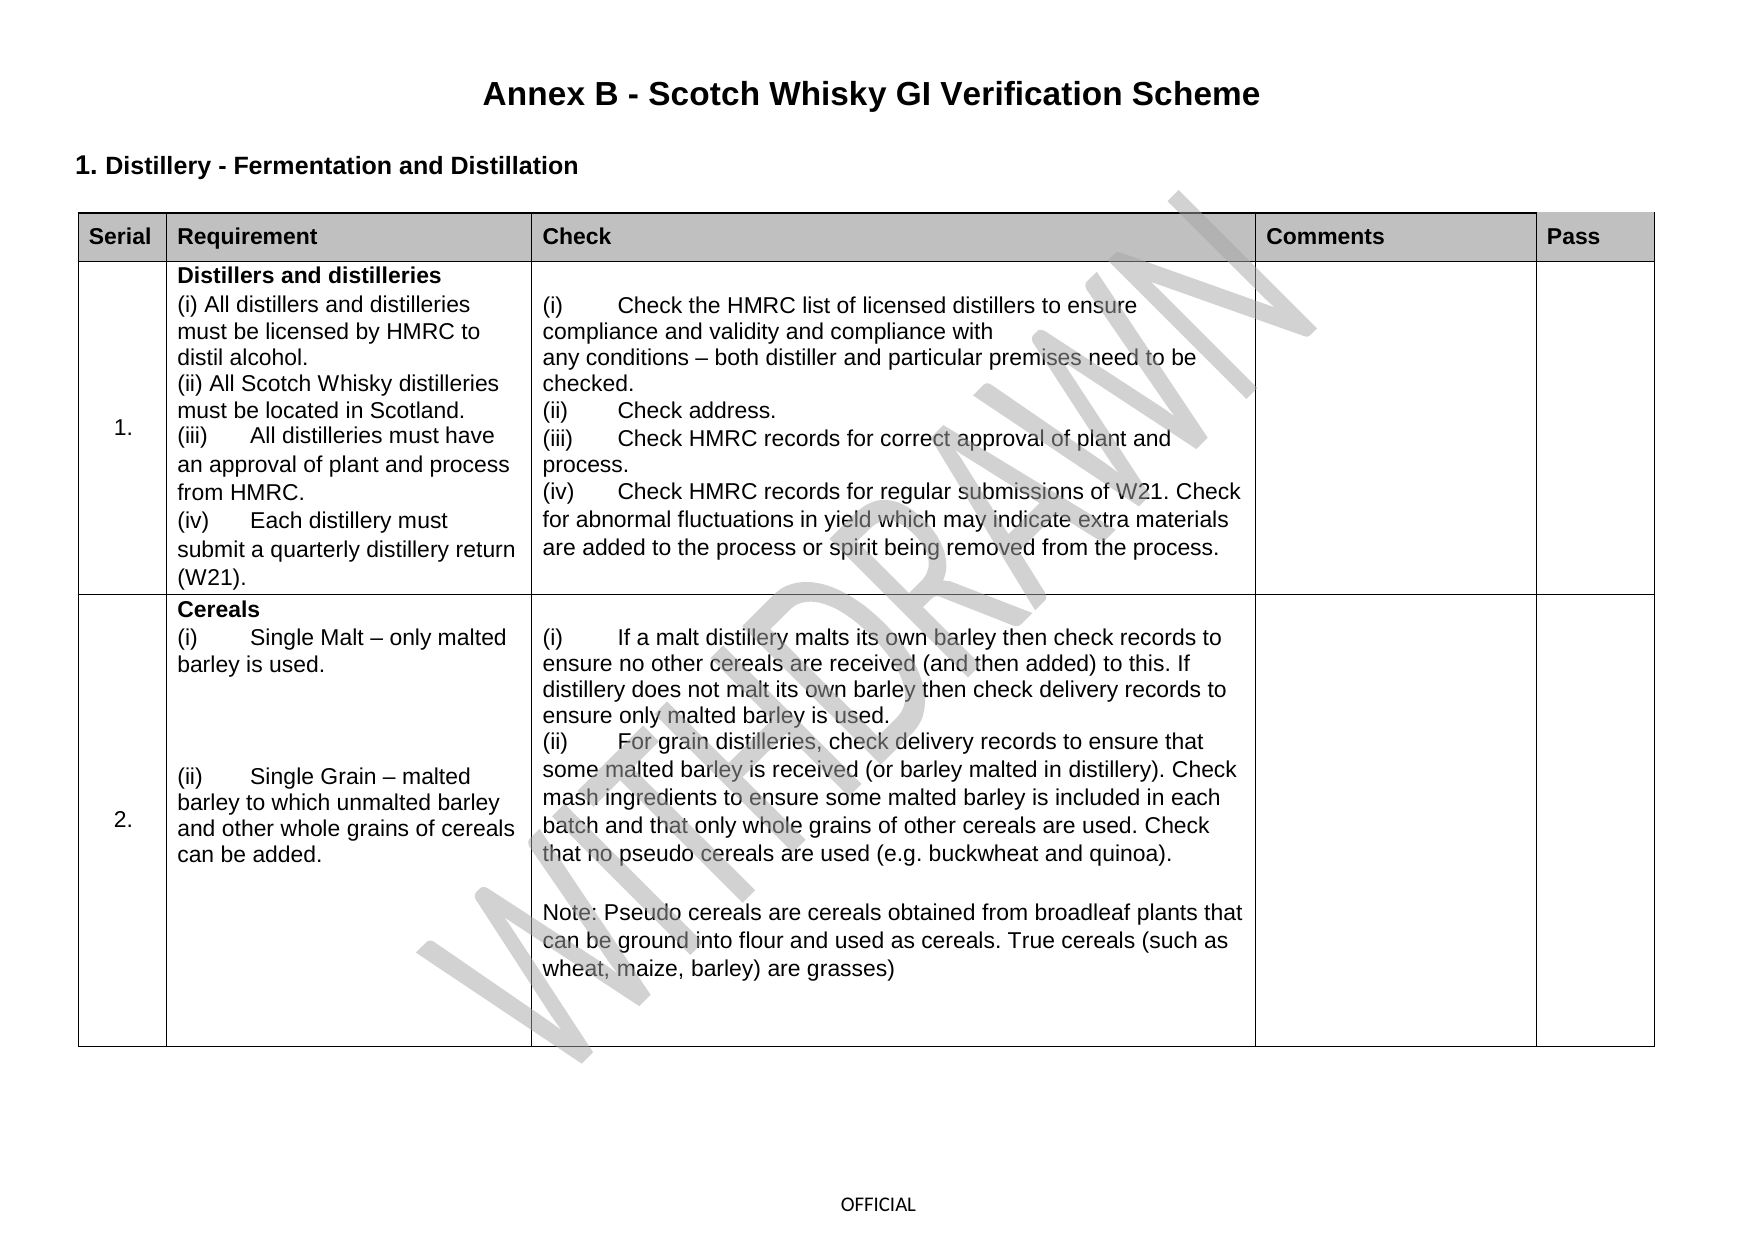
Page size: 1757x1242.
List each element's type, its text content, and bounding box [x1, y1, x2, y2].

table_cell 2. [79, 595, 166, 1046]
table_cell Distillers and distilleries (i) All distillers and distilleries must be licensed by HMRC to distil alcohol. (ii) All Scotch Whisky distilleries must be located in Scotland. (iii) All distilleries must have an approval of plant and process from HMRC. (iv) Each distillery must submit a quarterly distillery return (W21). [167, 262, 531, 594]
table_header [1204, 214, 1255, 261]
table_cell (i) If a malt distillery malts its own barley then check records to ensure no other cereals are received (and then added) to this. If distillery does not malt its own barley then check delivery records to ensure only malted barley is used. (ii) For grain distilleries, check delivery records to ensure that some malted barley is received (or barley malted in distillery). Check mash ingredients to ensure some malted barley is included in each batch and that only whole grains of other cereals are used. Check that no pseudo cereals are used (e.g. buckwheat and quinoa). Note: Pseudo cereals are cereals obtained from broadleaf plants that can be ground into flour and used as cereals. True cereals (such as wheat, maize, barley) are grasses) [532, 595, 1255, 1046]
table_header Pass [1537, 213, 1654, 261]
table_header Serial [79, 214, 166, 261]
text Annex B - Scotch Whisky GI Verification Scheme [482, 74, 1671, 112]
table_cell [1256, 595, 1536, 1046]
table_cell [1537, 595, 1654, 1046]
table_cell (i) Check the HMRC list of licensed distillers to ensure compliance and validity and compliance with any conditions – both distiller and particular premises need to be checked. (ii) Check address. (iii) Check HMRC records for correct approval of plant and process. (iv) Check HMRC records for regular submissions of W21. Check for abnormal fluctuations in yield which may indicate extra materials are added to the process or spirit being removed from the process. [532, 262, 1255, 594]
table_cell [1537, 262, 1654, 594]
table_cell [1256, 262, 1536, 594]
table_header Comments [1256, 214, 1536, 261]
table_cell Cereals (i) Single Malt – only malted barley is used. (ii) Single Grain – malted barley to which unmalted barley and other whole grains of cereals can be added. [167, 595, 531, 1046]
table_header Requirement [167, 214, 531, 261]
table_cell 1. [79, 262, 166, 594]
table_header Check [532, 214, 1226, 261]
text 1. Distillery - Fermentation and Distillation [75, 149, 1671, 180]
table_cell [1256, 291, 1270, 305]
